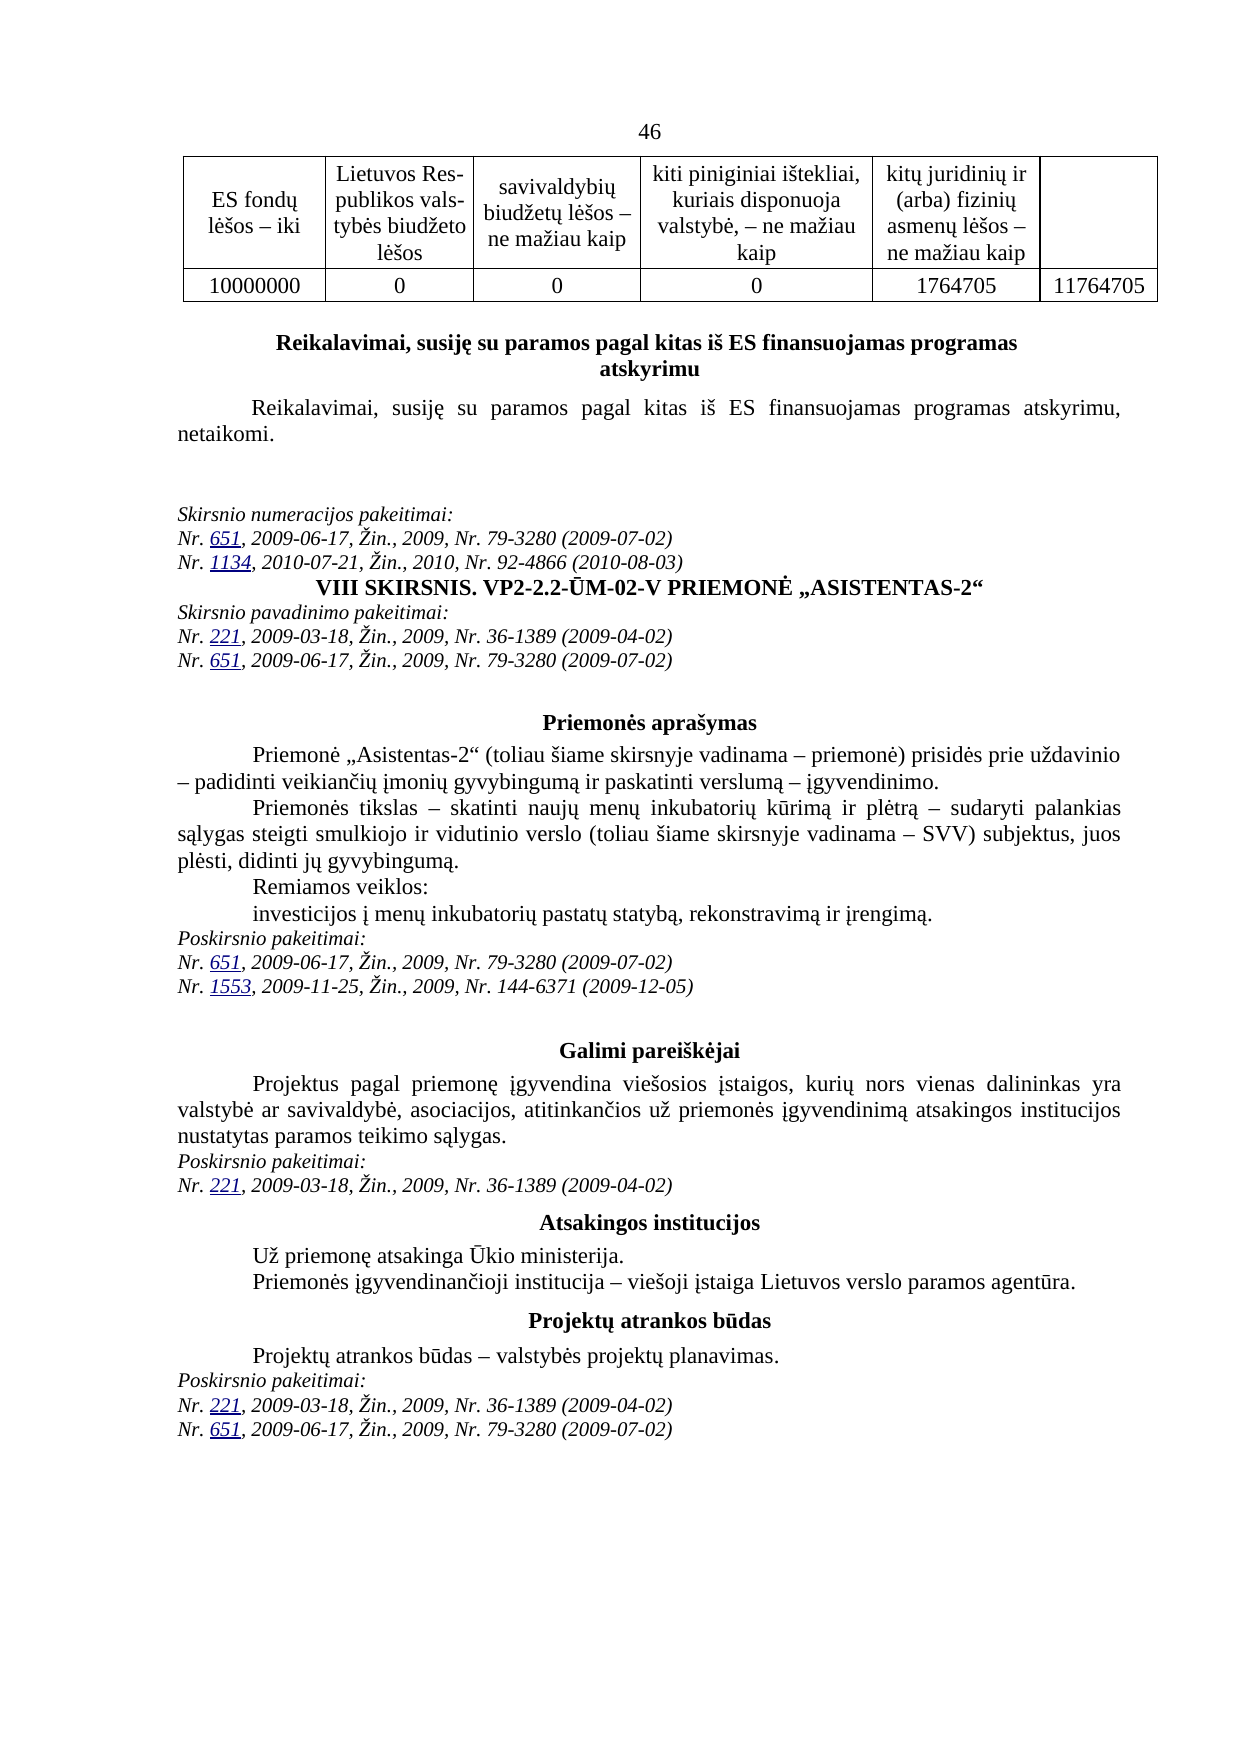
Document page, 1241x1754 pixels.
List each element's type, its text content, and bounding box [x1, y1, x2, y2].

text Projektų atrankos būdas – valstybės projektų planavimas. [177, 1340, 1122, 1368]
table_cell 10000000 [184, 269, 325, 301]
text Nr. 221, 2009-03-18, Žin., 2009, Nr. 36-1389 (2009-04-02) [177, 1173, 1122, 1197]
text Nr. 651, 2009-06-17, Žin., 2009, Nr. 79-3280 (2009-07-02) [177, 648, 1122, 672]
table_cell 0 [474, 269, 640, 301]
text Reikalavimai, susiję su paramos pagal kitas iš ES finansuojamas programas atskyrimu [177, 302, 1122, 381]
text Remiamos veiklos: [177, 873, 1122, 899]
text Nr. 1553, 2009-11-25, Žin., 2009, Nr. 144-6371 (2009-12-05) [177, 974, 1122, 998]
text Atsakingos institucijos [177, 1209, 1122, 1236]
text Poskirsnio pakeitimai: [177, 1368, 1122, 1392]
text Priemonės tikslas – skatinti naujų menų inkubatorių kūrimą ir plėtrą – sudaryti palankias sąlygas steigti smulkiojo ir vidutinio verslo (toliau šiame skirsnyje vadinama – SVV) subjektus, juos plėsti, didinti jų gyvybingumą. [177, 794, 1122, 873]
text Nr. 221, 2009-03-18, Žin., 2009, Nr. 36-1389 (2009-04-02) [177, 624, 1122, 648]
text Priemonė „Asistentas-2“ (toliau šiame skirsnyje vadinama – priemonė) prisidės prie uždavinio – padidinti veikiančių įmonių gyvybingumą ir paskatinti verslumą – įgyvendinimo. [177, 741, 1122, 794]
text Nr. 221, 2009-03-18, Žin., 2009, Nr. 36-1389 (2009-04-02) [177, 1392, 1122, 1417]
table_cell Lietuvos Res­publikos vals­tybės biudžeto lėšos [326, 157, 473, 268]
text Nr. 651, 2009-06-17, Žin., 2009, Nr. 79-3280 (2009-07-02) [177, 950, 1122, 974]
table_cell 1764705 [873, 269, 1039, 301]
table_cell 0 [326, 269, 473, 301]
text Nr. 651, 2009-06-17, Žin., 2009, Nr. 79-3280 (2009-07-02) [177, 1417, 1122, 1441]
text Poskirsnio pakeitimai: [177, 926, 1122, 950]
text Priemonės aprašymas [177, 709, 1122, 735]
table_cell kiti piniginiai ištekliai, kuriais disponuoja valstybė, – ne mažiau kaip [641, 157, 872, 268]
text Už priemonę atsakinga Ūkio ministerija. [177, 1242, 1122, 1268]
text Nr. 1134, 2010-07-21, Žin., 2010, Nr. 92-4866 (2010-08-03) [177, 550, 1122, 574]
text Poskirsnio pakeitimai: [177, 1149, 1122, 1173]
text investicijos į menų inkubatorių pastatų statybą, rekonstravimą ir įrengimą. [177, 899, 1122, 926]
text Priemonės įgyvendinančioji institucija – viešoji įstaiga Lietuvos verslo paramos agentūra. [177, 1268, 1122, 1294]
table_cell 0 [641, 269, 872, 301]
text Galimi pareiškėjai [177, 1037, 1122, 1063]
table_cell kitų juridinių ir (arba) fizinių asmenų lėšos – ne mažiau kaip [873, 157, 1039, 268]
text Reikalavimai, susiję su paramos pagal kitas iš ES finansuojamas programas atskyrimu, netaikomi. [177, 394, 1122, 446]
text Skirsnio numeracijos pakeitimai: [177, 502, 1122, 526]
text Projektus pagal priemonę įgyvendina viešosios įstaigos, kurių nors vienas dalininkas yra valstybė ar savivaldybė, asociacijos, atitinkančios už priemonės įgyvendinimą atsakingos institucijos nustatytas paramos teikimo sąlygas. [177, 1069, 1122, 1149]
table_cell 11764705 [1041, 269, 1157, 301]
text Projektų atrankos būdas [177, 1307, 1122, 1333]
text Nr. 651, 2009-06-17, Žin., 2009, Nr. 79-3280 (2009-07-02) [177, 526, 1122, 550]
table_cell ES fondų lėšos – iki [184, 157, 325, 268]
subtitle VIII SKIRSNIS. VP2-2.2-ŪM-02-V priemonė „ASISTENTAS-2“ [177, 574, 1122, 600]
table_cell savivaldybių biudžetų lėšos – ne mažiau kaip [474, 157, 640, 268]
table_header [1041, 157, 1157, 268]
text Skirsnio pavadinimo pakeitimai: [177, 600, 1122, 624]
